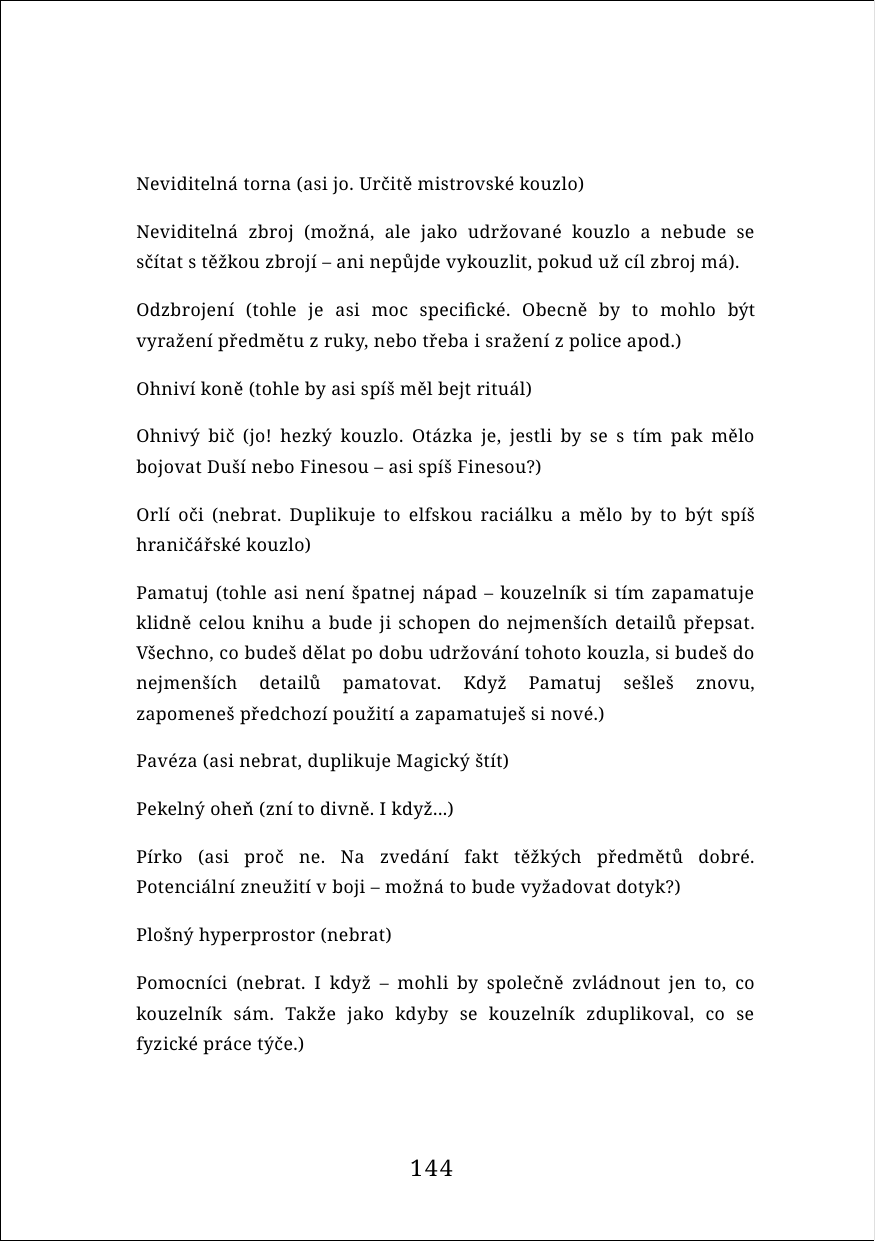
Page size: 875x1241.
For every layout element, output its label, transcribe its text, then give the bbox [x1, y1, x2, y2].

text Pekelný oheň (zní to divně. I když...) [136, 797, 756, 821]
text Pomocníci (nebrat. I když – mohli by společně zvládnout jen to, co kouzelník sám. Takže jako kdyby se kouzelník zduplikoval, co se fyzické práce týče.) [136, 971, 756, 1055]
text Plošný hyperprostor (nebrat) [136, 923, 756, 947]
text Pírko (asi proč ne. Na zvedání fakt těžkých předmětů dobré. Potenciální zneužití v boji – možná to bude vyžadovat dotyk?) [136, 845, 756, 899]
text Pavéza (asi nebrat, duplikuje Magický štít) [136, 749, 756, 773]
text Neviditelná zbroj (možná, ale jako udržované kouzlo a nebude se sčítat s těžkou zbrojí – ani nepůjde vykouzlit, pokud už cíl zbroj má). [136, 220, 756, 274]
text Ohnivý bič (jo! hezký kouzlo. Otázka je, jestli by se s tím pak mělo bojovat Duší nebo Finesou – asi spíš Finesou?) [136, 424, 756, 478]
text Neviditelná torna (asi jo. Určitě mistrovské kouzlo) [136, 172, 756, 196]
text Orlí oči (nebrat. Duplikuje to elfskou raciálku a mělo by to být spíš hraničářské kouzlo) [136, 502, 756, 556]
text Odzbrojení (tohle je asi moc specifické. Obecně by to mohlo být vyražení předmětu z ruky, nebo třeba i sražení z police apod.) [136, 298, 756, 352]
text Ohniví koně (tohle by asi spíš měl bejt rituál) [136, 376, 756, 400]
text Pamatuj (tohle asi není špatnej nápad – kouzelník si tím zapamatuje klidně celou knihu a bude ji schopen do nejmenších detailů přepsat. Všechno, co budeš dělat po dobu udržování tohoto kouzla, si budeš do nejmenších detailů pamatovat. Když Pamatuj sešleš znovu, zapomeneš předchozí použití a zapamatuješ si nové.) [136, 580, 756, 725]
